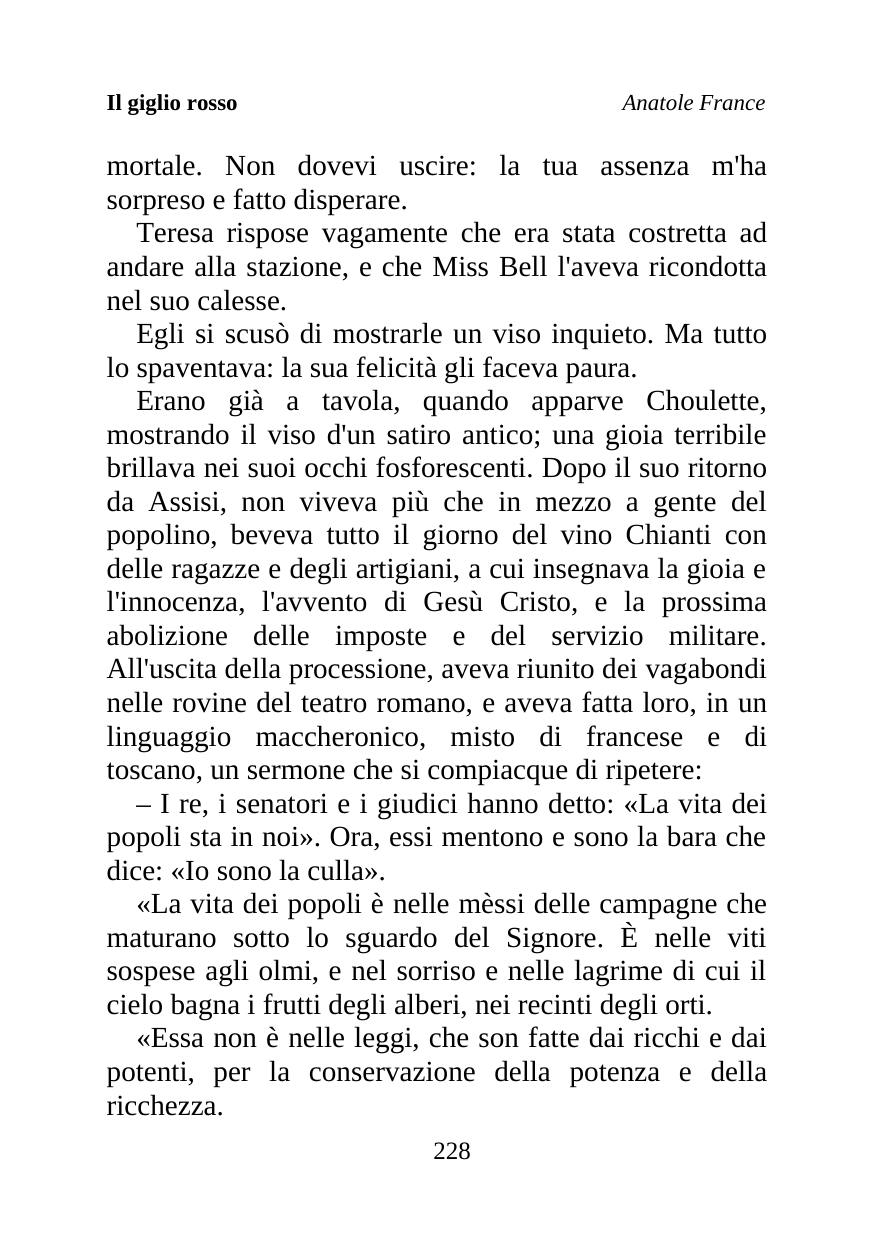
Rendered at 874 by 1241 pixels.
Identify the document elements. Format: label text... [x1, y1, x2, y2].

text Erano già a tavola, quando apparve Choulette, mostrando il viso d'un satiro antico; una gioia terribile brillava nei suoi occhi fosforescenti. Dopo il suo ritorno da Assisi, non viveva più che in mezzo a gente del popolino, beveva tutto il giorno del vino Chianti con delle ragazze e degli artigiani, a cui insegnava la gioia e l'innocenza, l'avvento di Gesù Cristo, e la prossima abolizione delle imposte e del servizio militare. All'uscita della processione, aveva riunito dei vagabondi nelle rovine del teatro romano, e aveva fatta loro, in un linguaggio maccheronico, misto di francese e di toscano, un sermone che si compiacque di ripetere: [106, 383, 768, 786]
text Egli si scusò di mostrarle un viso inquieto. Ma tutto lo spaventava: la sua felicità gli faceva paura. [106, 316, 768, 383]
text Teresa rispose vagamente che era stata costretta ad andare alla stazione, e che Miss Bell l'aveva ricondotta nel suo calesse. [106, 216, 768, 316]
text «La vita dei popoli è nelle mèssi delle campagne che maturano sotto lo sguardo del Signore. È nelle viti sospese agli olmi, e nel sorriso e nelle lagrime di cui il cielo bagna i frutti degli alberi, nei recinti degli orti. [106, 886, 768, 1021]
text «Essa non è nelle leggi, che son fatte dai ricchi e dai potenti, per la conservazione della potenza e della ricchezza. [106, 1021, 768, 1121]
text mortale. Non dovevi uscire: la tua assenza m'ha sorpreso e fatto disperare. [106, 148, 768, 216]
text – I re, i senatori e i giudici hanno detto: «La vita dei popoli sta in noi». Ora, essi mentono e sono la bara che dice: «Io sono la culla». [106, 786, 768, 886]
